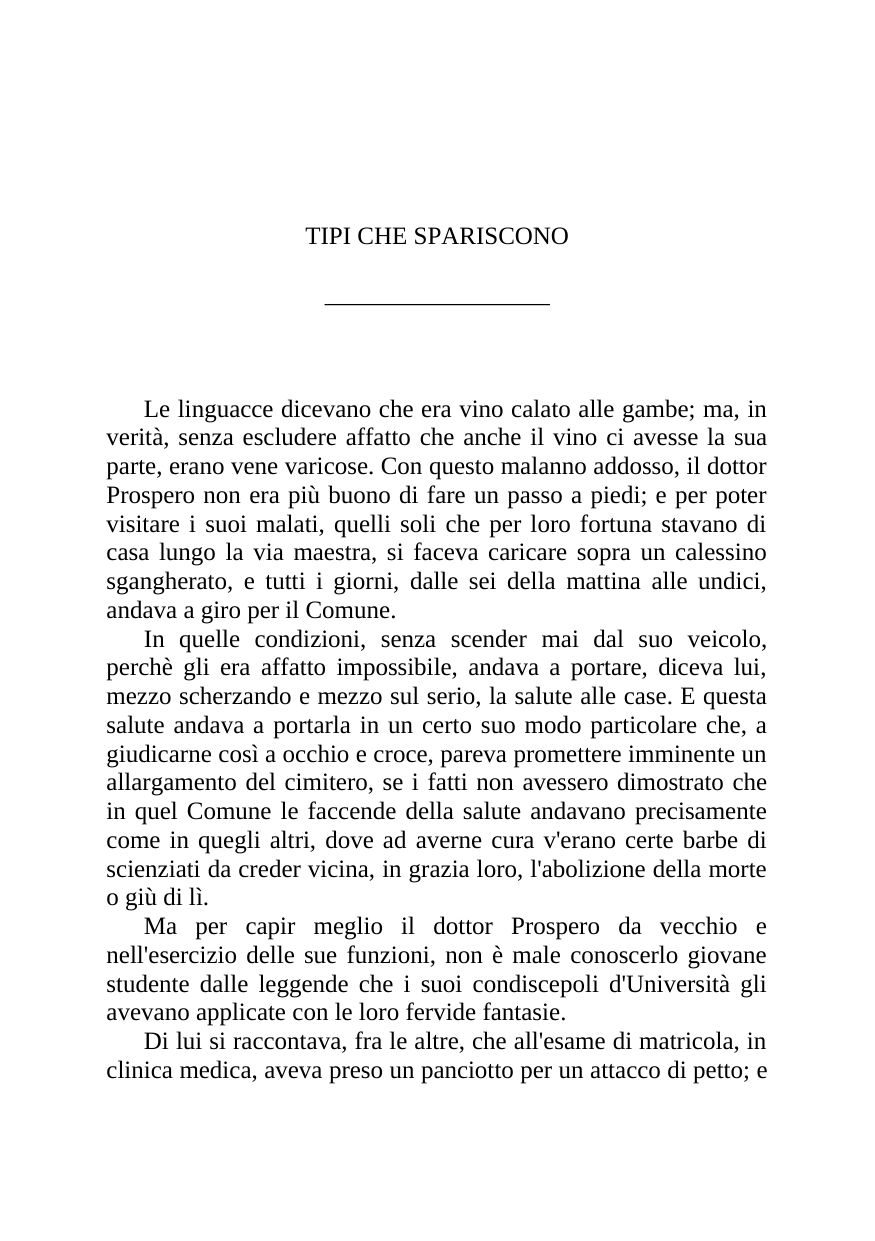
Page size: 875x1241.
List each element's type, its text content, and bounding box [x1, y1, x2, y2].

text Di lui si raccontava, fra le altre, che all'esame di matricola, in clinica medica, aveva preso un panciotto per un attacco di petto; e [106, 1026, 768, 1084]
text Ma per capir meglio il dottor Prospero da vecchio e nell'esercizio delle sue funzioni, non è male conoscerlo giovane studente dalle leggende che i suoi condiscepoli d'Università gli avevano applicate con le loro fervide fantasie. [106, 911, 768, 1026]
text __________________ [106, 279, 768, 307]
text TIPI CHE SPARISCONO [106, 221, 768, 250]
text Le linguacce dicevano che era vino calato alle gambe; ma, in verità, senza escludere affatto che anche il vino ci avesse la sua parte, erano vene varicose. Con questo malanno addosso, il dottor Prospero non era più buono di fare un passo a piedi; e per poter visitare i suoi malati, quelli soli che per loro fortuna stavano di casa lungo la via maestra, si faceva caricare sopra un calessino sgangherato, e tutti i giorni, dalle sei della mattina alle undici, andava a giro per il Comune. [106, 394, 768, 624]
text In quelle condizioni, senza scender mai dal suo veicolo, perchè gli era affatto impossibile, andava a portare, diceva lui, mezzo scherzando e mezzo sul serio, la salute alle case. E questa salute andava a portarla in un certo suo modo particolare che, a giudicarne così a occhio e croce, pareva promettere imminente un allargamento del cimitero, se i fatti non avessero dimostrato che in quel Comune le faccende della salute andavano precisamente come in quegli altri, dove ad averne cura v'erano certe barbe di scienziati da creder vicina, in grazia loro, l'abolizione della morte o giù di lì. [106, 624, 768, 911]
